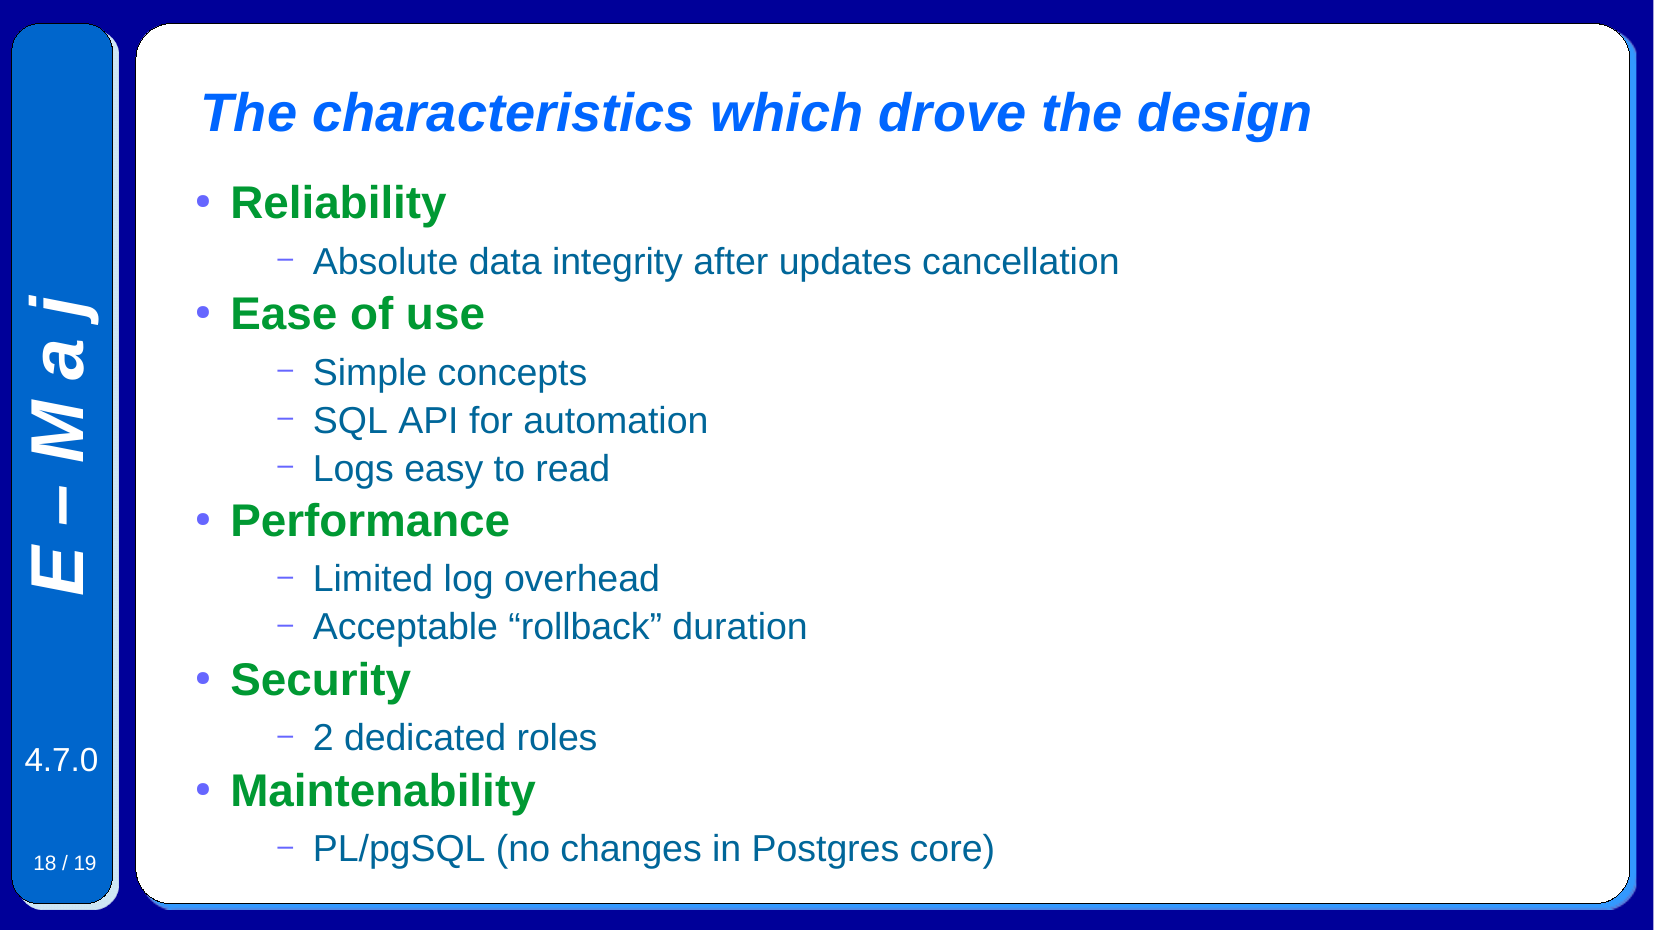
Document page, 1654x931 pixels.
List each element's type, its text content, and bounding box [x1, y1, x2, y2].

list Reliability Absolute data integrity after updates cancellation Ease of use Simple concepts SQL API for automation Logs easy to read Performance Limited log overhead Acceptable “rollback” duration Security 2 dedicated roles Maintenability PL/pgSQL (no changes in Postgres core) [177, 177, 1587, 923]
title The characteristics which drove the design [200, 34, 1575, 177]
